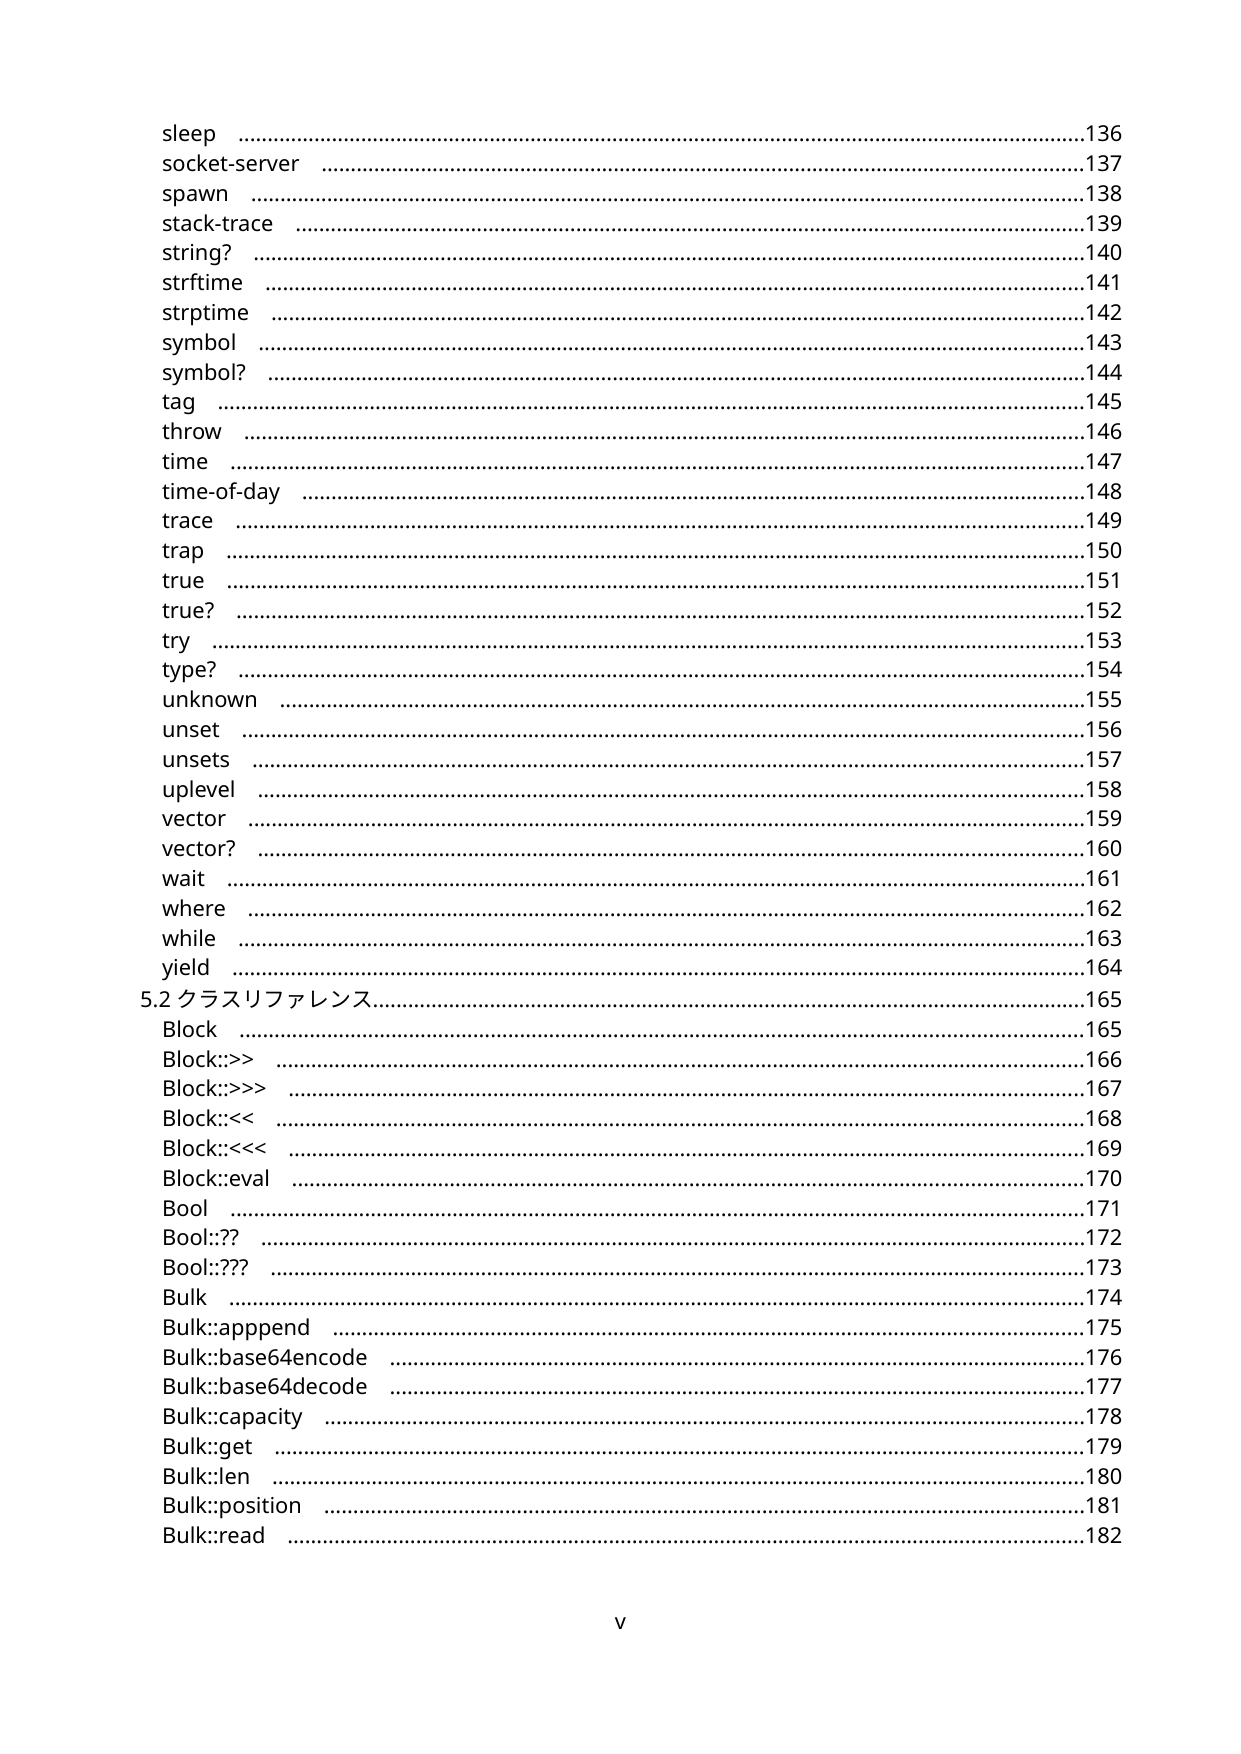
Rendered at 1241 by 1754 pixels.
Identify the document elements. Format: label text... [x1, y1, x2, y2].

text Block::>> 166 [162, 1044, 1122, 1073]
text time 147 [162, 446, 1122, 476]
text Bool::?? 172 [162, 1222, 1122, 1252]
text true 151 [162, 565, 1122, 595]
text unset 156 [162, 714, 1122, 744]
text type? 154 [162, 654, 1122, 684]
text Bulk::base64encode 176 [162, 1342, 1122, 1371]
text Block 165 [162, 1014, 1122, 1044]
text vector 159 [162, 803, 1122, 833]
text trap 150 [162, 535, 1122, 565]
text uplevel 158 [162, 773, 1122, 803]
text stack-trace 139 [162, 207, 1122, 237]
text Bool::??? 173 [162, 1252, 1122, 1282]
text time-of-day 148 [162, 476, 1122, 505]
text true? 152 [162, 595, 1122, 624]
text where 162 [162, 893, 1122, 922]
text tag 145 [162, 386, 1122, 416]
text yield 164 [162, 952, 1122, 982]
text 5.2 クラスリファレンス 165 [140, 982, 1122, 1014]
text Bulk::read 182 [162, 1520, 1122, 1550]
text Bulk 174 [162, 1282, 1122, 1312]
text symbol 143 [162, 327, 1122, 356]
text Bulk::apppend 175 [162, 1312, 1122, 1342]
text sleep 136 [162, 118, 1122, 148]
text while 163 [162, 922, 1122, 952]
text Block::>>> 167 [162, 1073, 1122, 1103]
text throw 146 [162, 416, 1122, 446]
text string? 140 [162, 237, 1122, 267]
text vector? 160 [162, 833, 1122, 863]
text symbol? 144 [162, 356, 1122, 386]
text Bulk::position 181 [162, 1491, 1122, 1520]
text Bulk::len 180 [162, 1461, 1122, 1491]
text Block::<<< 169 [162, 1133, 1122, 1163]
text Bulk::get 179 [162, 1431, 1122, 1461]
text unsets 157 [162, 744, 1122, 773]
text unknown 155 [162, 684, 1122, 714]
text spawn 138 [162, 178, 1122, 207]
text strptime 142 [162, 297, 1122, 327]
text wait 161 [162, 863, 1122, 893]
text Bulk::base64decode 177 [162, 1371, 1122, 1401]
text socket-server 137 [162, 148, 1122, 178]
text trace 149 [162, 505, 1122, 535]
text try 153 [162, 624, 1122, 654]
text Bulk::capacity 178 [162, 1401, 1122, 1431]
text Block::<< 168 [162, 1103, 1122, 1133]
text Block::eval 170 [162, 1163, 1122, 1193]
text strftime 141 [162, 267, 1122, 297]
text Bool 171 [162, 1193, 1122, 1222]
